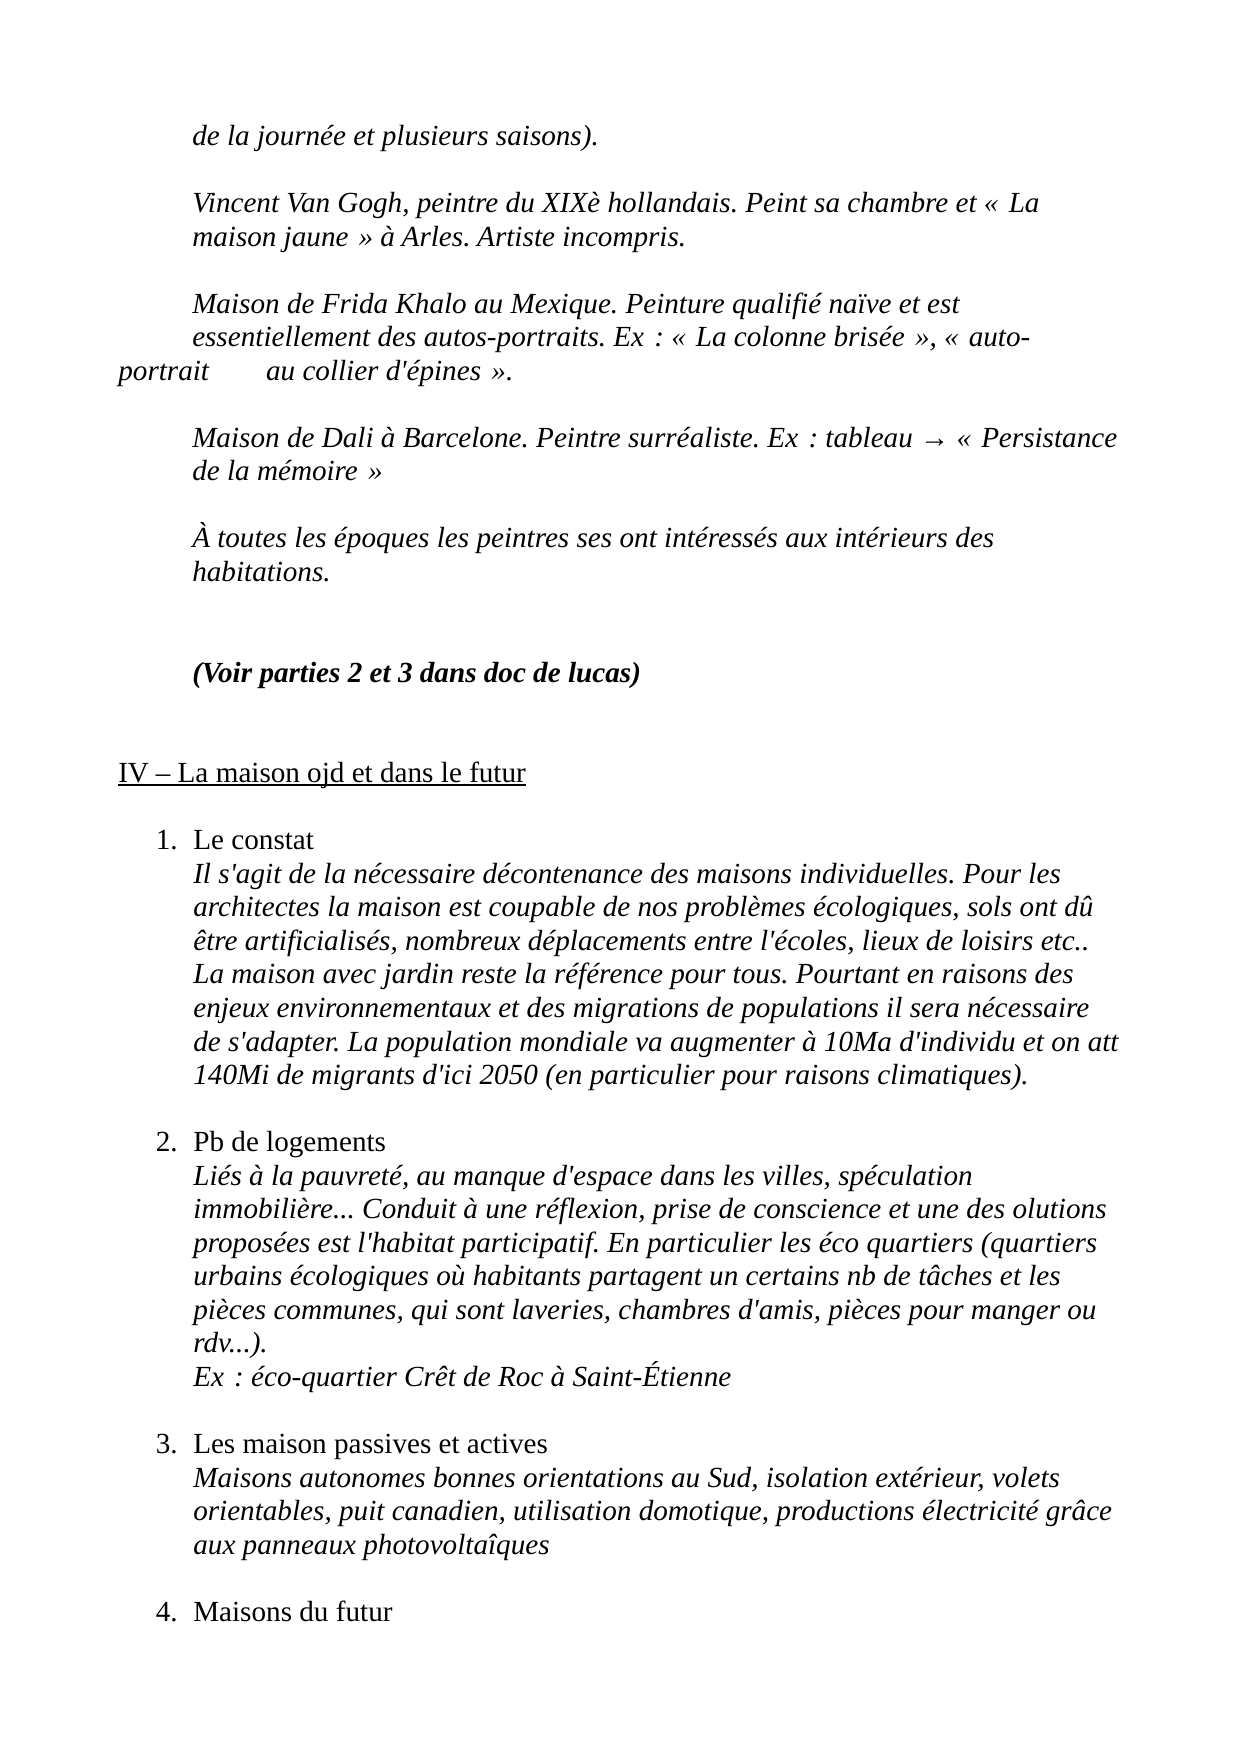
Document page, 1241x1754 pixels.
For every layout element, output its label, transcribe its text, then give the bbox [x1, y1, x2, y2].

list Les maison passives et actives [156, 1426, 1122, 1460]
text Maison de Frida Khalo au Mexique. Peinture qualifié naïve et est essentiellement des autos-portraits. Ex : « La colonne brisée », « auto-portrait au collier d'épines ». [118, 286, 1122, 386]
text (Voir parties 2 et 3 dans doc de lucas) [118, 655, 1122, 688]
text Vincent Van Gogh, peintre du XIXè hollandais. Peint sa chambre et « La maison jaune » à Arles. Artiste incompris. [118, 185, 1122, 252]
list Le constat [156, 822, 1122, 856]
list Maisons autonomes bonnes orientations au Sud, isolation extérieur, volets orientables, puit canadien, utilisation domotique, productions électricité grâce aux panneaux photovoltaîques [156, 1460, 1122, 1560]
text À toutes les époques les peintres ses ont intéressés aux intérieurs des habitations. [118, 521, 1122, 588]
list Liés à la pauvreté, au manque d'espace dans les villes, spéculation immobilière... Conduit à une réflexion, prise de conscience et une des olutions proposées est l'habitat participatif. En particulier les éco quartiers (quartiers urbains écologiques où habitants partagent un certains nb de tâches et les pièces communes, qui sont laveries, chambres d'amis, pièces pour manger ou rdv...). [156, 1158, 1122, 1359]
list La maison avec jardin reste la référence pour tous. Pourtant en raisons des enjeux environnementaux et des migrations de populations il sera nécessaire de s'adapter. La population mondiale va augmenter à 10Ma d'individu et on att 140Mi de migrants d'ici 2050 (en particulier pour raisons climatiques). [156, 957, 1122, 1091]
text de la journée et plusieurs saisons). [118, 118, 1122, 152]
text IV – La maison ojd et dans le futur [118, 755, 1122, 789]
list Maisons du futur [156, 1594, 1122, 1627]
text Maison de Dali à Barcelone. Peintre surréaliste. Ex : tableau → « Persistance de la mémoire » [118, 420, 1122, 487]
list Ex : éco-quartier Crêt de Roc à Saint-Étienne [156, 1359, 1122, 1393]
list Il s'agit de la nécessaire décontenance des maisons individuelles. Pour les architectes la maison est coupable de nos problèmes écologiques, sols ont dû être artificialisés, nombreux déplacements entre l'écoles, lieux de loisirs etc.. [156, 856, 1122, 957]
list Pb de logements [156, 1124, 1122, 1158]
